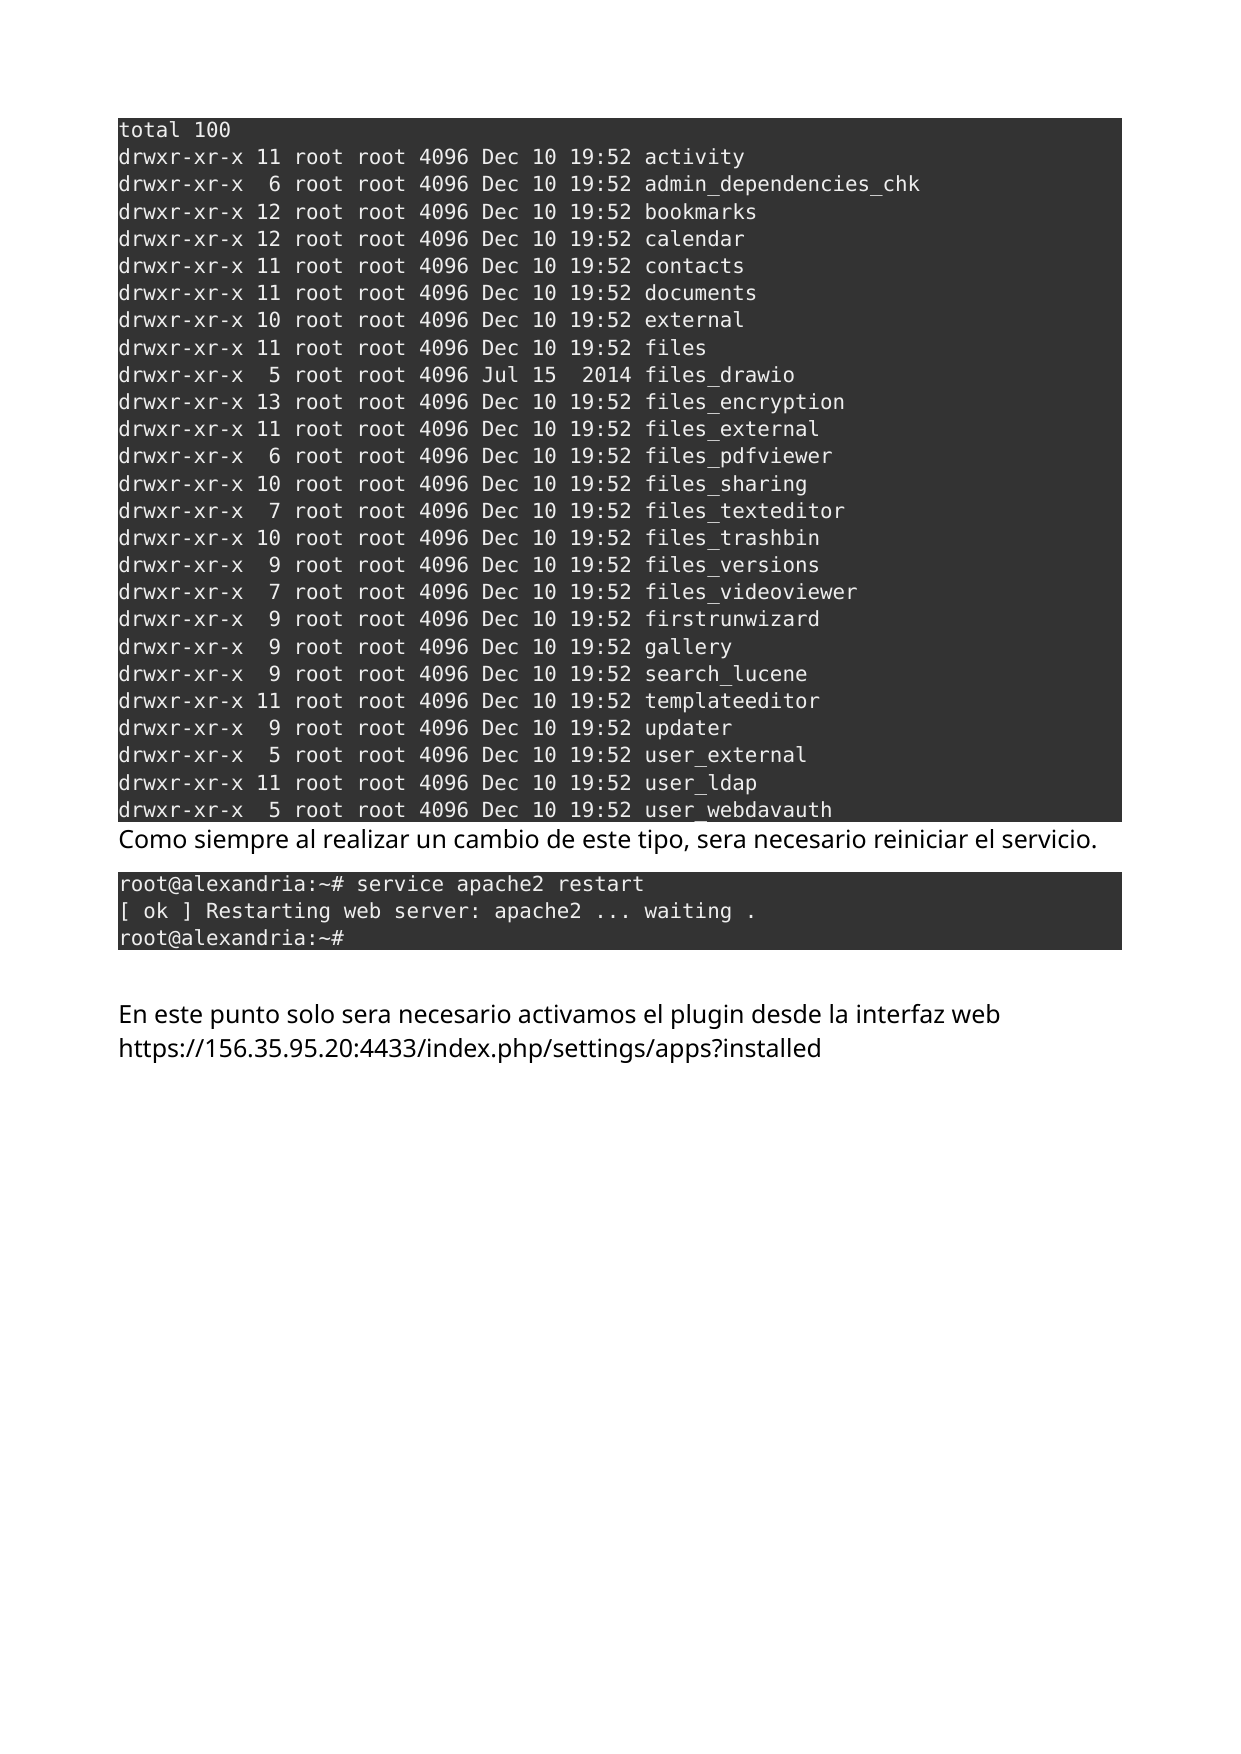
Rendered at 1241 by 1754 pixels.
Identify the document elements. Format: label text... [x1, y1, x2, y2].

text drwxr-xr-x 10 root root 4096 Dec 10 19:52 files_sharing [118, 472, 1122, 496]
text drwxr-xr-x 5 root root 4096 Dec 10 19:52 user_webdavauth [118, 798, 1122, 822]
text drwxr-xr-x 11 root root 4096 Dec 10 19:52 files [118, 336, 1122, 360]
text drwxr-xr-x 9 root root 4096 Dec 10 19:52 files_versions [118, 553, 1122, 577]
text drwxr-xr-x 11 root root 4096 Dec 10 19:52 contacts [118, 254, 1122, 278]
text [ ok ] Restarting web server: apache2 ... waiting . [118, 899, 1122, 923]
text root@alexandria:~# service apache2 restart [118, 872, 1122, 896]
text drwxr-xr-x 12 root root 4096 Dec 10 19:52 bookmarks [118, 200, 1122, 224]
text drwxr-xr-x 7 root root 4096 Dec 10 19:52 files_videoviewer [118, 580, 1122, 604]
text drwxr-xr-x 9 root root 4096 Dec 10 19:52 updater [118, 716, 1122, 741]
text drwxr-xr-x 10 root root 4096 Dec 10 19:52 external [118, 308, 1122, 333]
text total 100 [118, 118, 1122, 142]
text drwxr-xr-x 11 root root 4096 Dec 10 19:52 templateeditor [118, 689, 1122, 713]
text drwxr-xr-x 10 root root 4096 Dec 10 19:52 files_trashbin [118, 526, 1122, 550]
text drwxr-xr-x 9 root root 4096 Dec 10 19:52 search_lucene [118, 662, 1122, 686]
text drwxr-xr-x 11 root root 4096 Dec 10 19:52 activity [118, 145, 1122, 169]
text Como siempre al realizar un cambio de este tipo, sera necesario reiniciar el servicio. [118, 822, 1122, 856]
text root@alexandria:~# [118, 926, 1122, 950]
text drwxr-xr-x 11 root root 4096 Dec 10 19:52 user_ldap [118, 771, 1122, 795]
text drwxr-xr-x 9 root root 4096 Dec 10 19:52 gallery [118, 635, 1122, 659]
text drwxr-xr-x 6 root root 4096 Dec 10 19:52 files_pdfviewer [118, 444, 1122, 469]
text drwxr-xr-x 5 root root 4096 Dec 10 19:52 user_external [118, 743, 1122, 768]
text En este punto solo sera necesario activamos el plugin desde la interfaz web https://156.35.95.20:4433/index.php/settings/apps?installed [118, 997, 1122, 1065]
text drwxr-xr-x 7 root root 4096 Dec 10 19:52 files_texteditor [118, 499, 1122, 523]
text drwxr-xr-x 6 root root 4096 Dec 10 19:52 admin_dependencies_chk [118, 172, 1122, 197]
text drwxr-xr-x 12 root root 4096 Dec 10 19:52 calendar [118, 227, 1122, 251]
text drwxr-xr-x 5 root root 4096 Jul 15 2014 files_drawio [118, 363, 1122, 387]
text drwxr-xr-x 9 root root 4096 Dec 10 19:52 firstrunwizard [118, 607, 1122, 632]
text drwxr-xr-x 11 root root 4096 Dec 10 19:52 documents [118, 281, 1122, 306]
text drwxr-xr-x 13 root root 4096 Dec 10 19:52 files_encryption [118, 390, 1122, 414]
text drwxr-xr-x 11 root root 4096 Dec 10 19:52 files_external [118, 417, 1122, 441]
